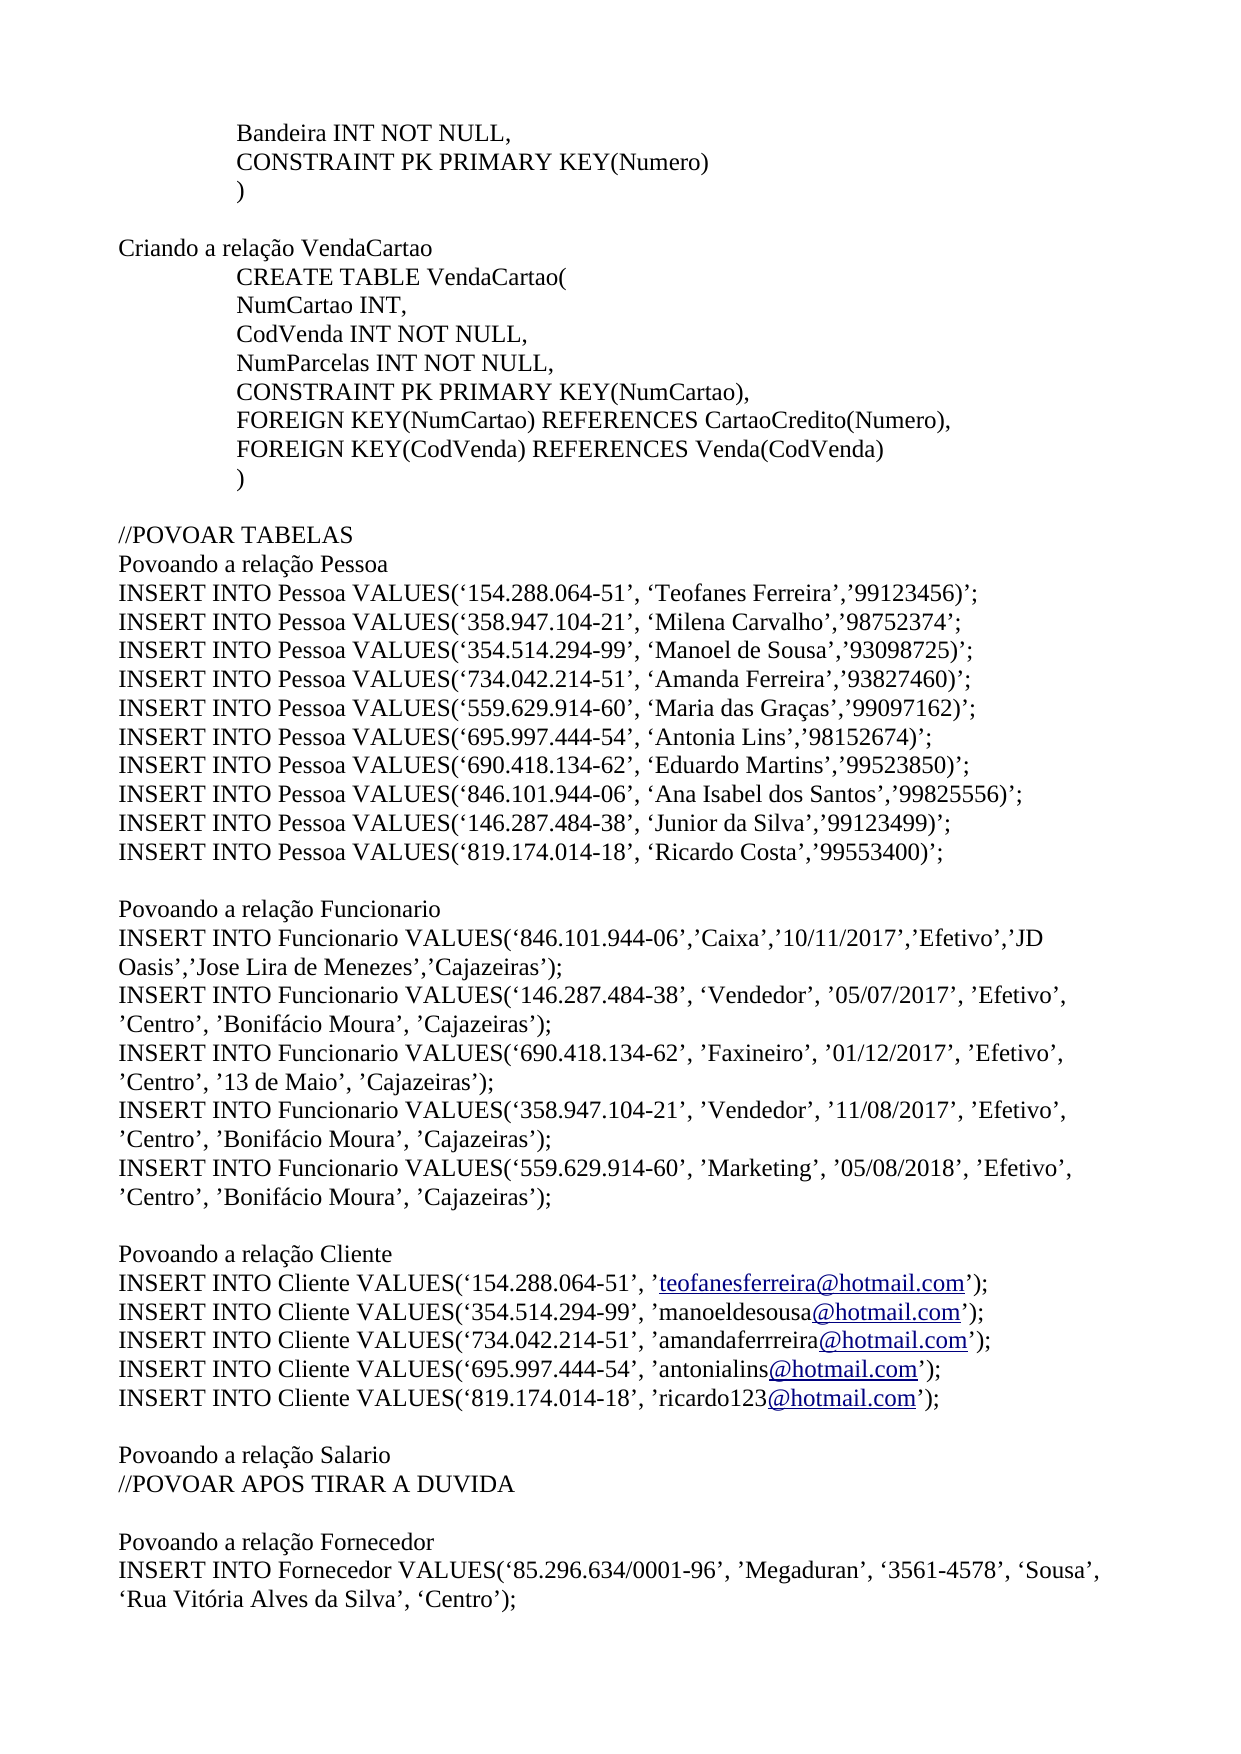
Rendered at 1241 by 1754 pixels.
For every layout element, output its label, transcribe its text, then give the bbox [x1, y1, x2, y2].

text INSERT INTO Funcionario VALUES(‘559.629.914-60’, ’Marketing’, ’05/08/2018’, ’Efetivo’, ’Centro’, ’Bonifácio Moura’, ’Cajazeiras’); [118, 1153, 1122, 1211]
text INSERT INTO Pessoa VALUES(‘690.418.134-62’, ‘Eduardo Martins’,’99523850)’; [118, 751, 1122, 779]
text INSERT INTO Pessoa VALUES(‘734.042.214-51’, ‘Amanda Ferreira’,’93827460)’; [118, 664, 1122, 693]
text Povoando a relação Salario [118, 1441, 1122, 1469]
text INSERT INTO Pessoa VALUES(‘146.287.484-38’, ‘Junior da Silva’,’99123499)’; [118, 808, 1122, 837]
text CodVenda INT NOT NULL, [118, 319, 1122, 348]
text NumParcelas INT NOT NULL, [118, 348, 1122, 377]
text Povoando a relação Pessoa [118, 549, 1122, 578]
text INSERT INTO Pessoa VALUES(‘354.514.294-99’, ‘Manoel de Sousa’,’93098725)’; [118, 636, 1122, 664]
text Bandeira INT NOT NULL, [118, 118, 1122, 147]
text Povoando a relação Cliente [118, 1239, 1122, 1268]
text ) [118, 463, 1122, 492]
text INSERT INTO Funcionario VALUES(‘690.418.134-62’, ’Faxineiro’, ’01/12/2017’, ’Efetivo’, ’Centro’, ’13 de Maio’, ’Cajazeiras’); [118, 1038, 1122, 1096]
text INSERT INTO Pessoa VALUES(‘695.997.444-54’, ‘Antonia Lins’,’98152674)’; [118, 722, 1122, 751]
text ) [118, 176, 1122, 204]
text INSERT INTO Funcionario VALUES(‘358.947.104-21’, ’Vendedor’, ’11/08/2017’, ’Efetivo’, ’Centro’, ’Bonifácio Moura’, ’Cajazeiras’); [118, 1096, 1122, 1153]
text FOREIGN KEY(CodVenda) REFERENCES Venda(CodVenda) [118, 434, 1122, 463]
text INSERT INTO Pessoa VALUES(‘154.288.064-51’, ‘Teofanes Ferreira’,’99123456)’; [118, 578, 1122, 607]
text Criando a relação VendaCartao [118, 233, 1122, 262]
text INSERT INTO Pessoa VALUES(‘358.947.104-21’, ‘Milena Carvalho’,’98752374’; [118, 607, 1122, 636]
text INSERT INTO Cliente VALUES(‘154.288.064-51’, ’teofanesferreira@hotmail.com’); [118, 1268, 1122, 1297]
text INSERT INTO Cliente VALUES(‘819.174.014-18’, ’ricardo123@hotmail.com’); [118, 1383, 1122, 1412]
text //POVOAR TABELAS [118, 521, 1122, 549]
text CREATE TABLE VendaCartao( [118, 262, 1122, 291]
text INSERT INTO Pessoa VALUES(‘819.174.014-18’, ‘Ricardo Costa’,’99553400)’; [118, 837, 1122, 866]
text Povoando a relação Fornecedor [118, 1527, 1122, 1556]
text INSERT INTO Funcionario VALUES(‘846.101.944-06’,’Caixa’,’10/11/2017’,’Efetivo’,’JD Oasis’,’Jose Lira de Menezes’,’Cajazeiras’); [118, 923, 1122, 981]
text INSERT INTO Cliente VALUES(‘734.042.214-51’, ’amandaferrreira@hotmail.com’); [118, 1326, 1122, 1354]
text INSERT INTO Cliente VALUES(‘354.514.294-99’, ’manoeldesousa@hotmail.com’); [118, 1297, 1122, 1326]
text INSERT INTO Cliente VALUES(‘695.997.444-54’, ’antonialins@hotmail.com’); [118, 1354, 1122, 1383]
text Povoando a relação Funcionario [118, 894, 1122, 923]
text FOREIGN KEY(NumCartao) REFERENCES CartaoCredito(Numero), [118, 406, 1122, 434]
text INSERT INTO Pessoa VALUES(‘846.101.944-06’, ‘Ana Isabel dos Santos’,’99825556)’; [118, 779, 1122, 808]
text INSERT INTO Funcionario VALUES(‘146.287.484-38’, ‘Vendedor’, ’05/07/2017’, ’Efetivo’, ’Centro’, ’Bonifácio Moura’, ’Cajazeiras’); [118, 981, 1122, 1038]
text CONSTRAINT PK PRIMARY KEY(NumCartao), [118, 377, 1122, 406]
text //POVOAR APOS TIRAR A DUVIDA [118, 1469, 1122, 1498]
text INSERT INTO Fornecedor VALUES(‘85.296.634/0001-96’, ’Megaduran’, ‘3561-4578’, ‘Sousa’, ‘Rua Vitória Alves da Silva’, ‘Centro’); [118, 1556, 1122, 1613]
text INSERT INTO Pessoa VALUES(‘559.629.914-60’, ‘Maria das Graças’,’99097162)’; [118, 693, 1122, 722]
text CONSTRAINT PK PRIMARY KEY(Numero) [118, 147, 1122, 176]
text NumCartao INT, [118, 291, 1122, 319]
